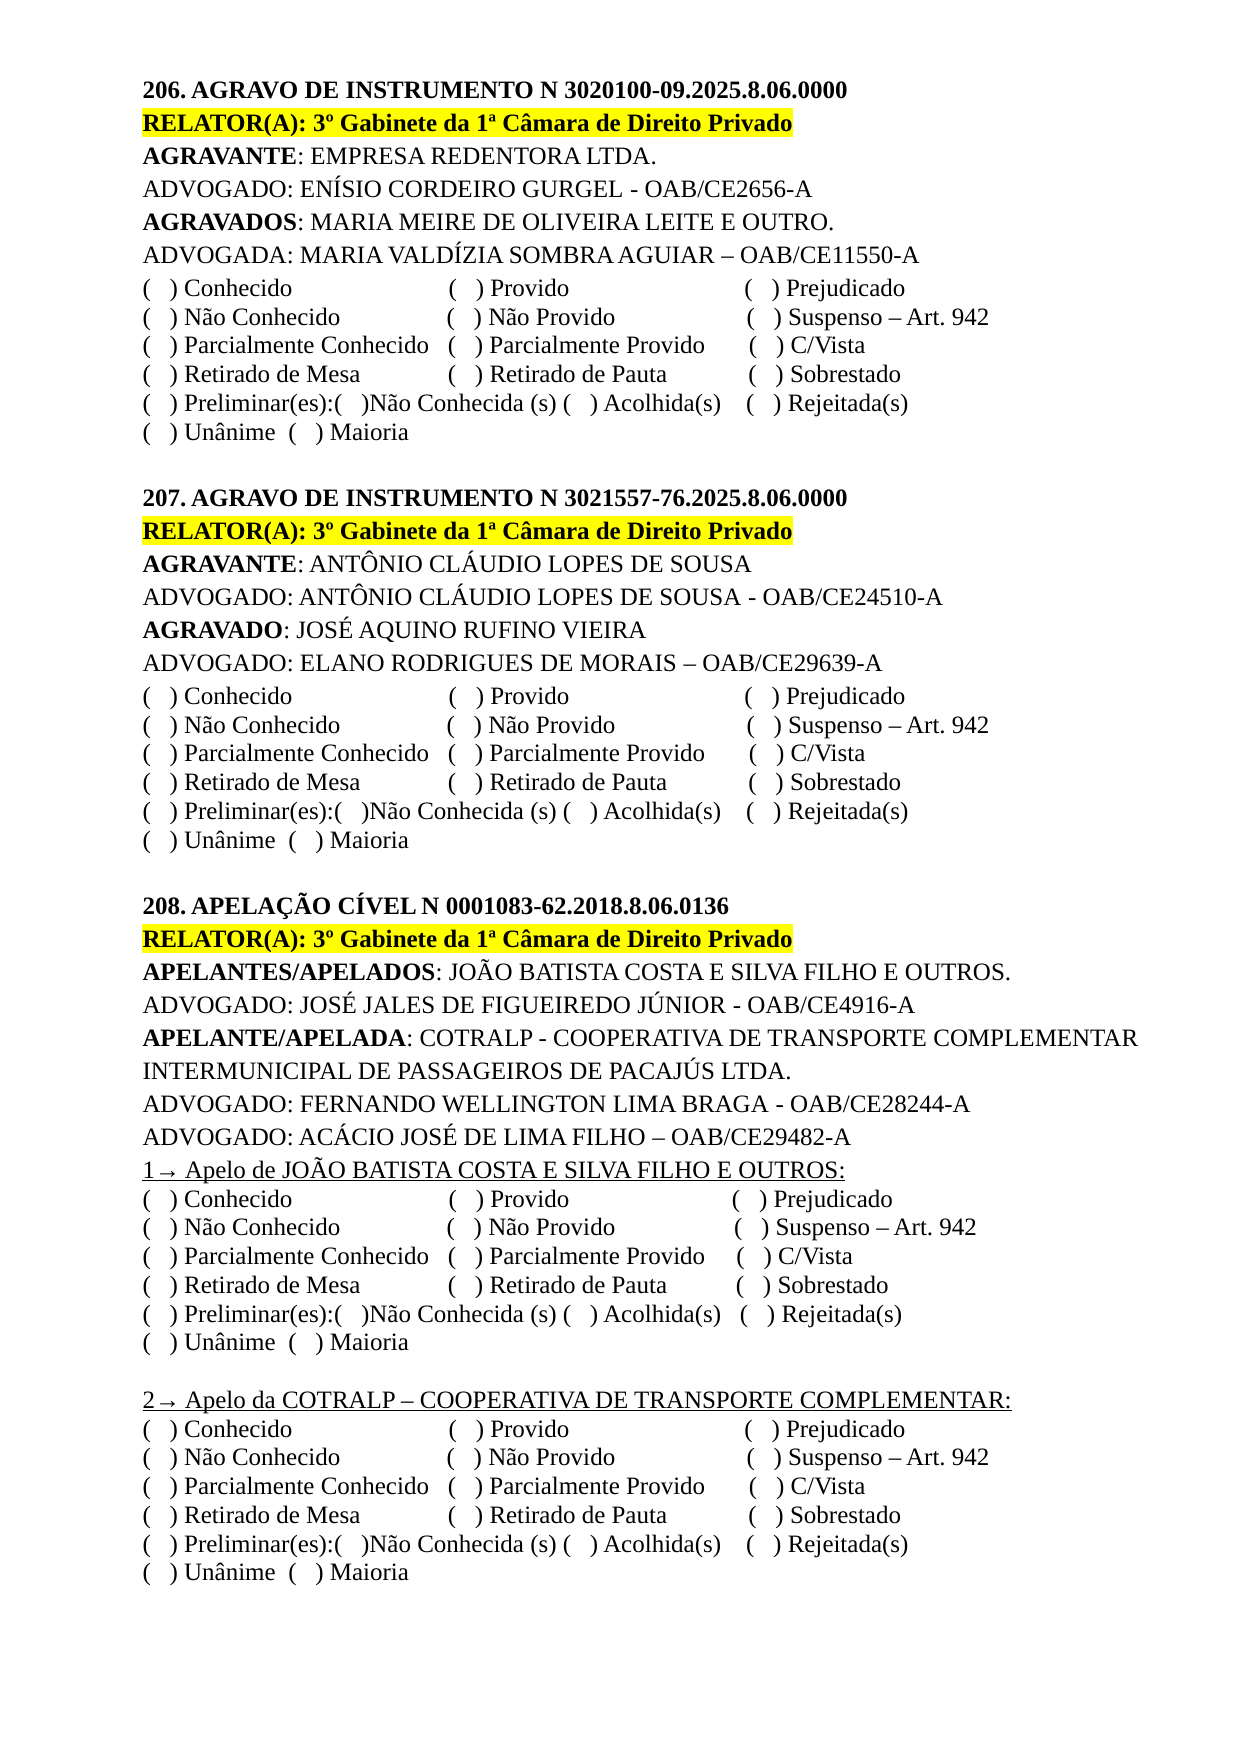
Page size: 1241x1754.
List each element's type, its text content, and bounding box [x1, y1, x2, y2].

text 206. AGRAVO DE INSTRUMENTO N 3020100-09.2025.8.06.0000 RELATOR(A): 3º Gabinete da 1ª Câmara de Direito Privado AGRAVANTE: EMPRESA REDENTORA LTDA. ADVOGADO: ENÍSIO CORDEIRO GURGEL - OAB/CE2656-A AGRAVADOS: MARIA MEIRE DE OLIVEIRA LEITE E OUTRO. ADVOGADA: MARIA VALDÍZIA SOMBRA AGUIAR – OAB/CE11550-A [142, 75, 1141, 269]
text ( ) Não Conhecido ( ) Não Provido ( ) Suspenso – Art. 942 [142, 1212, 1158, 1241]
text ( ) Não Conhecido ( ) Não Provido ( ) Suspenso – Art. 942 [142, 1442, 1158, 1471]
text 2→ Apelo da COTRALP – COOPERATIVA DE TRANSPORTE COMPLEMENTAR: [142, 1385, 1141, 1414]
text ( ) Retirado de Mesa ( ) Retirado de Pauta ( ) Sobrestado [142, 359, 1158, 388]
text ( ) Unânime ( ) Maioria 207. AGRAVO DE INSTRUMENTO N 3021557-76.2025.8.06.0000 RELATOR(A): 3º Gabinete da 1ª Câmara de Direito Privado AGRAVANTE: ANTÔNIO CLÁUDIO LOPES DE SOUSA ADVOGADO: ANTÔNIO CLÁUDIO LOPES DE SOUSA - OAB/CE24510-A AGRAVADO: JOSÉ AQUINO RUFINO VIEIRA ADVOGADO: ELANO RODRIGUES DE MORAIS – OAB/CE29639-A [142, 417, 1141, 677]
text 1→ Apelo de JOÃO BATISTA COSTA E SILVA FILHO E OUTROS: [142, 1155, 1141, 1184]
text ( ) Unânime ( ) Maioria 208. APELAÇÃO CÍVEL N 0001083-62.2018.8.06.0136 RELATOR(A): 3º Gabinete da 1ª Câmara de Direito Privado APELANTES/APELADOS: JOÃO BATISTA COSTA E SILVA FILHO E OUTROS. ADVOGADO: JOSÉ JALES DE FIGUEIREDO JÚNIOR - OAB/CE4916-A APELANTE/APELADA: COTRALP - COOPERATIVA DE TRANSPORTE COMPLEMENTAR INTERMUNICIPAL DE PASSAGEIROS DE PACAJÚS LTDA. ADVOGADO: FERNANDO WELLINGTON LIMA BRAGA - OAB/CE28244-A ADVOGADO: ACÁCIO JOSÉ DE LIMA FILHO – OAB/CE29482-A [142, 825, 1141, 1151]
text ( ) Preliminar(es):( )Não Conhecida (s) ( ) Acolhida(s) ( ) Rejeitada(s) [142, 1299, 1158, 1327]
text ( ) Unânime ( ) Maioria [142, 1327, 1158, 1356]
text ( ) Parcialmente Conhecido ( ) Parcialmente Provido ( ) C/Vista [142, 331, 1158, 359]
text ( ) Preliminar(es):( )Não Conhecida (s) ( ) Acolhida(s) ( ) Rejeitada(s) [142, 388, 1158, 417]
text ( ) Conhecido ( ) Provido ( ) Prejudicado [142, 273, 1141, 302]
text ( ) Parcialmente Conhecido ( ) Parcialmente Provido ( ) C/Vista [142, 1241, 1158, 1270]
text ( ) Preliminar(es):( )Não Conhecida (s) ( ) Acolhida(s) ( ) Rejeitada(s) [142, 796, 1158, 825]
text ( ) Não Conhecido ( ) Não Provido ( ) Suspenso – Art. 942 [142, 710, 1158, 738]
text ( ) Retirado de Mesa ( ) Retirado de Pauta ( ) Sobrestado [142, 1500, 1158, 1529]
text ( ) Parcialmente Conhecido ( ) Parcialmente Provido ( ) C/Vista [142, 1471, 1158, 1500]
text ( ) Retirado de Mesa ( ) Retirado de Pauta ( ) Sobrestado [142, 767, 1158, 796]
text ( ) Conhecido ( ) Provido ( ) Prejudicado [142, 681, 1141, 710]
text ( ) Conhecido ( ) Provido ( ) Prejudicado [142, 1184, 1141, 1212]
text ( ) Parcialmente Conhecido ( ) Parcialmente Provido ( ) C/Vista [142, 738, 1158, 767]
text ( ) Preliminar(es):( )Não Conhecida (s) ( ) Acolhida(s) ( ) Rejeitada(s) [142, 1529, 1158, 1557]
text ( ) Unânime ( ) Maioria [142, 1557, 1141, 1619]
text ( ) Não Conhecido ( ) Não Provido ( ) Suspenso – Art. 942 [142, 302, 1158, 331]
text ( ) Conhecido ( ) Provido ( ) Prejudicado [142, 1414, 1141, 1442]
text ( ) Retirado de Mesa ( ) Retirado de Pauta ( ) Sobrestado [142, 1270, 1158, 1299]
